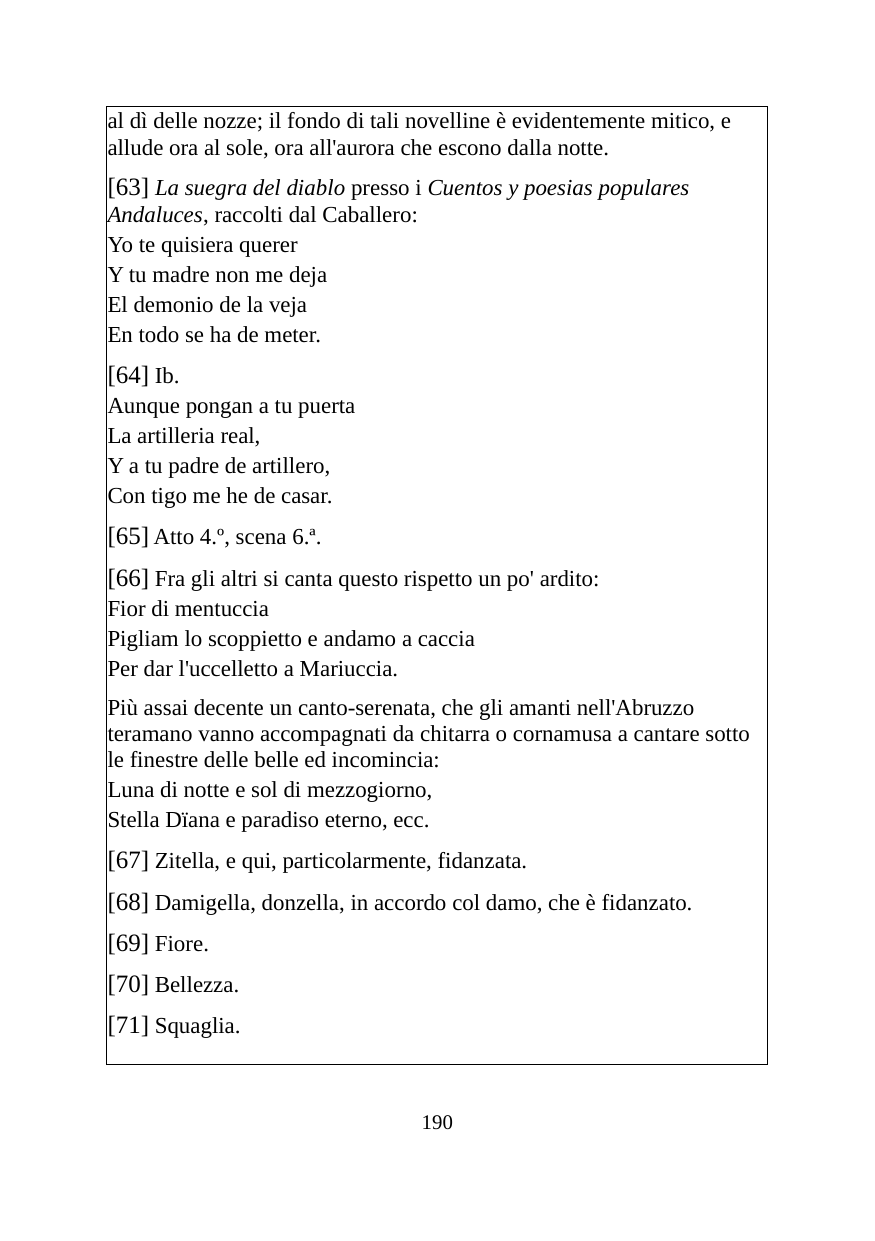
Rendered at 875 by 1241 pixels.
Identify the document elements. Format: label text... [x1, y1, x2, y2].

text [69] Fiore. [107, 927, 767, 957]
text [66] Fra gli altri si canta questo rispetto un po' ardito: [107, 562, 767, 590]
text Aunque pongan a tu puerta La artilleria real, Y a tu padre de artillero, Con tigo me he de casar. [107, 388, 767, 509]
text [64] Ib. [107, 359, 767, 388]
text [67] Zitella, e qui, particolarmente, fidanzata. [107, 844, 767, 874]
text [71] Squaglia. [107, 1009, 767, 1064]
text Luna di notte e sol di mezzogiorno, Stella Dïana e paradiso eterno, ecc. [107, 772, 767, 833]
text al dì delle nozze; il fondo di tali novelline è evidentemente mitico, e allude ora al sole, ora all'aurora che escono dalla notte. [107, 107, 767, 160]
text [70] Bellezza. [107, 968, 767, 998]
text Fior di mentuccia Pigliam lo scoppietto e andamo a caccia Per dar l'uccelletto a Mariuccia. [107, 590, 767, 681]
text Più assai decente un canto-serenata, che gli amanti nell'Abruzzo teramano vanno accompagnati da chitarra o cornamusa a cantare sotto le finestre delle belle ed incomincia: [107, 693, 767, 772]
text [68] Damigella, donzella, in accordo col damo, che è fidanzato. [107, 886, 767, 915]
text Yo te quisiera querer Y tu madre non me deja El demonio de la veja En todo se ha de meter. [107, 227, 767, 348]
text [63] La suegra del diablo presso i Cuentos y poesias populares Andaluces, raccolti dal Caballero: [107, 171, 767, 227]
text [65] Atto 4.º, scena 6.ª. [107, 520, 767, 550]
